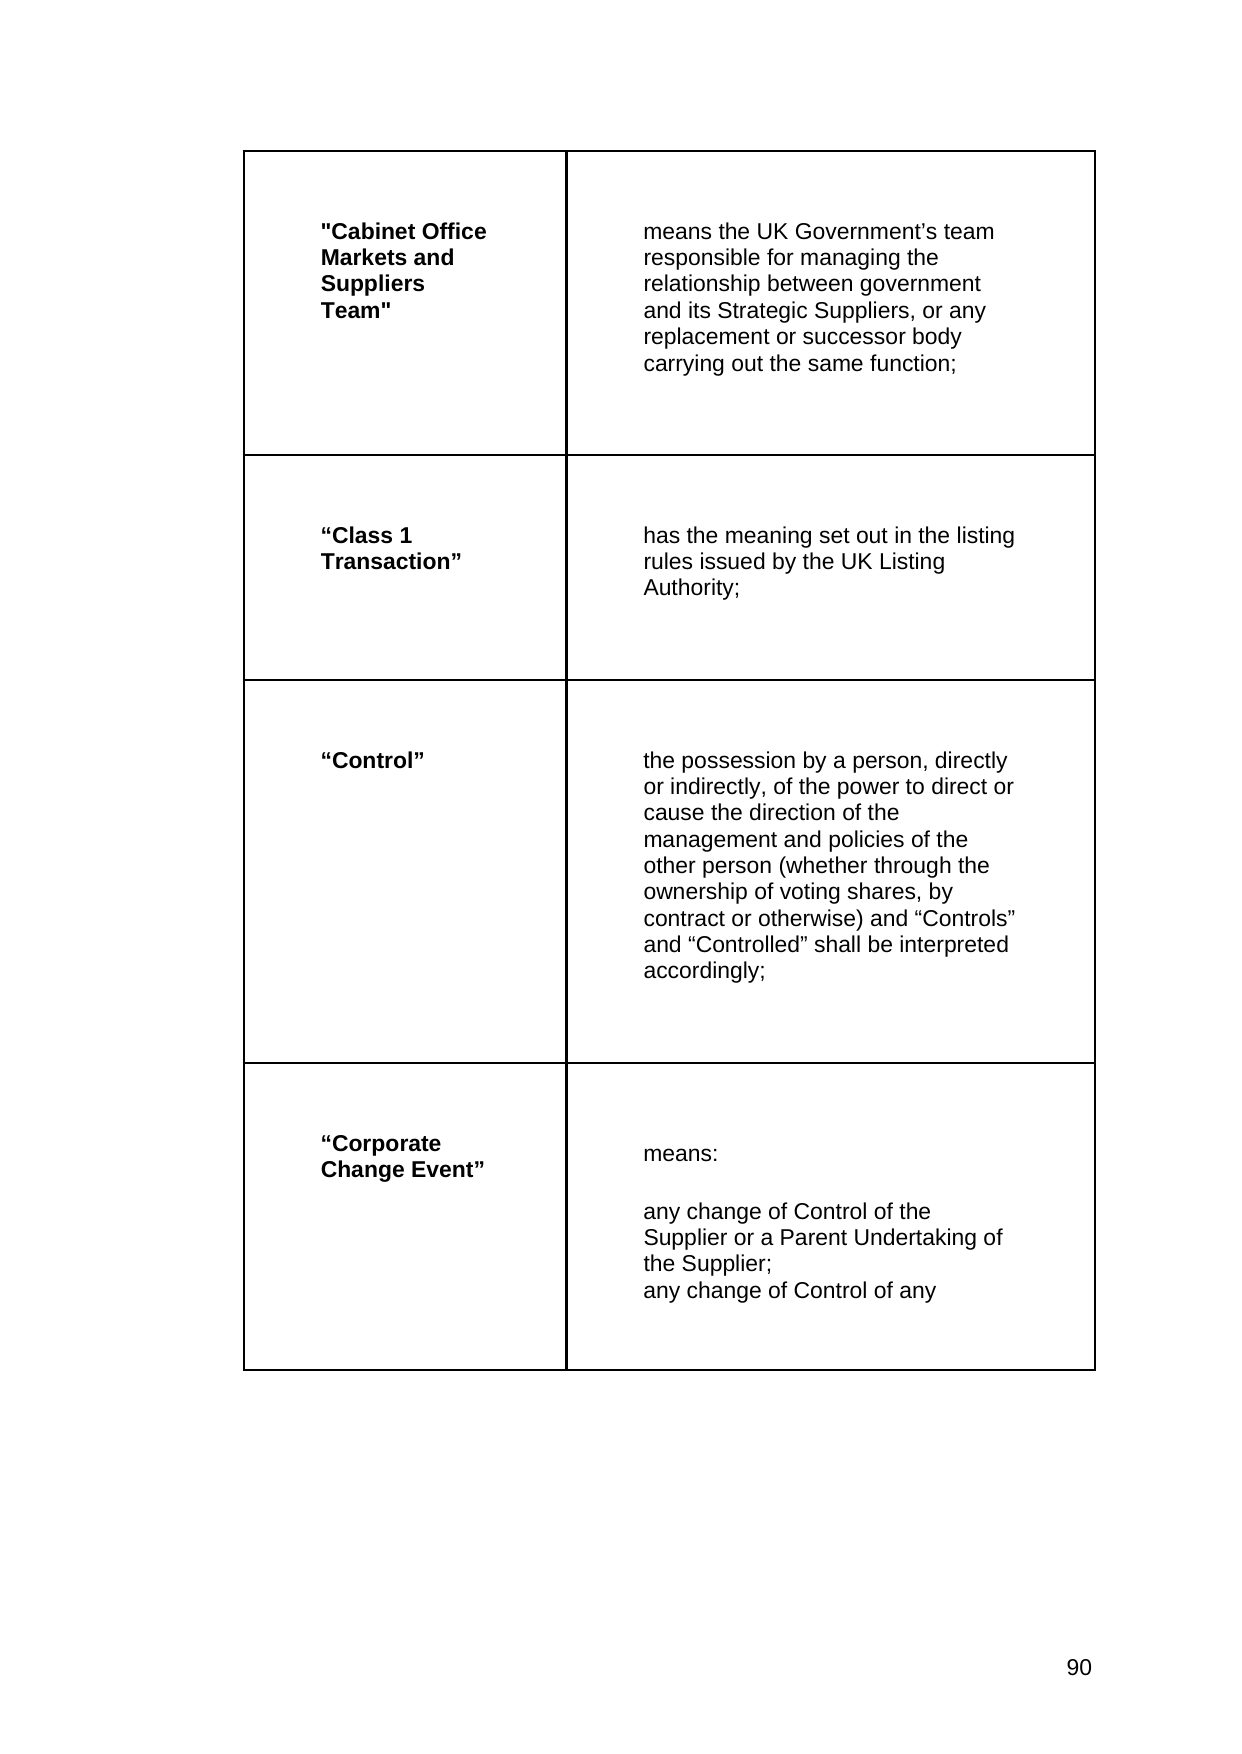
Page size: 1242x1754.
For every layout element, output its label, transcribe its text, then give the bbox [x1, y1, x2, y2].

table_cell “Class 1 Transaction” [245, 456, 565, 679]
table_cell “Control” [245, 681, 565, 1062]
table_cell means the UK Government’s team responsible for managing the relationship between government and its Strategic Suppliers, or any replacement or successor body carrying out the same function; [568, 152, 1094, 454]
table_cell "Cabinet Office Markets and Suppliers Team" [245, 152, 565, 454]
table_cell means: any change of Control of the Supplier or a Parent Undertaking of the Supplier; any change of Control of any [568, 1064, 1094, 1369]
table_cell has the meaning set out in the listing rules issued by the UK Listing Authority; [568, 456, 1094, 679]
table_cell “Corporate Change Event” [245, 1064, 565, 1369]
table_cell the possession by a person, directly or indirectly, of the power to direct or cause the direction of the management and policies of the other person (whether through the ownership of voting shares, by contract or otherwise) and “Controls” and “Controlled” shall be interpreted accordingly; [568, 681, 1094, 1062]
